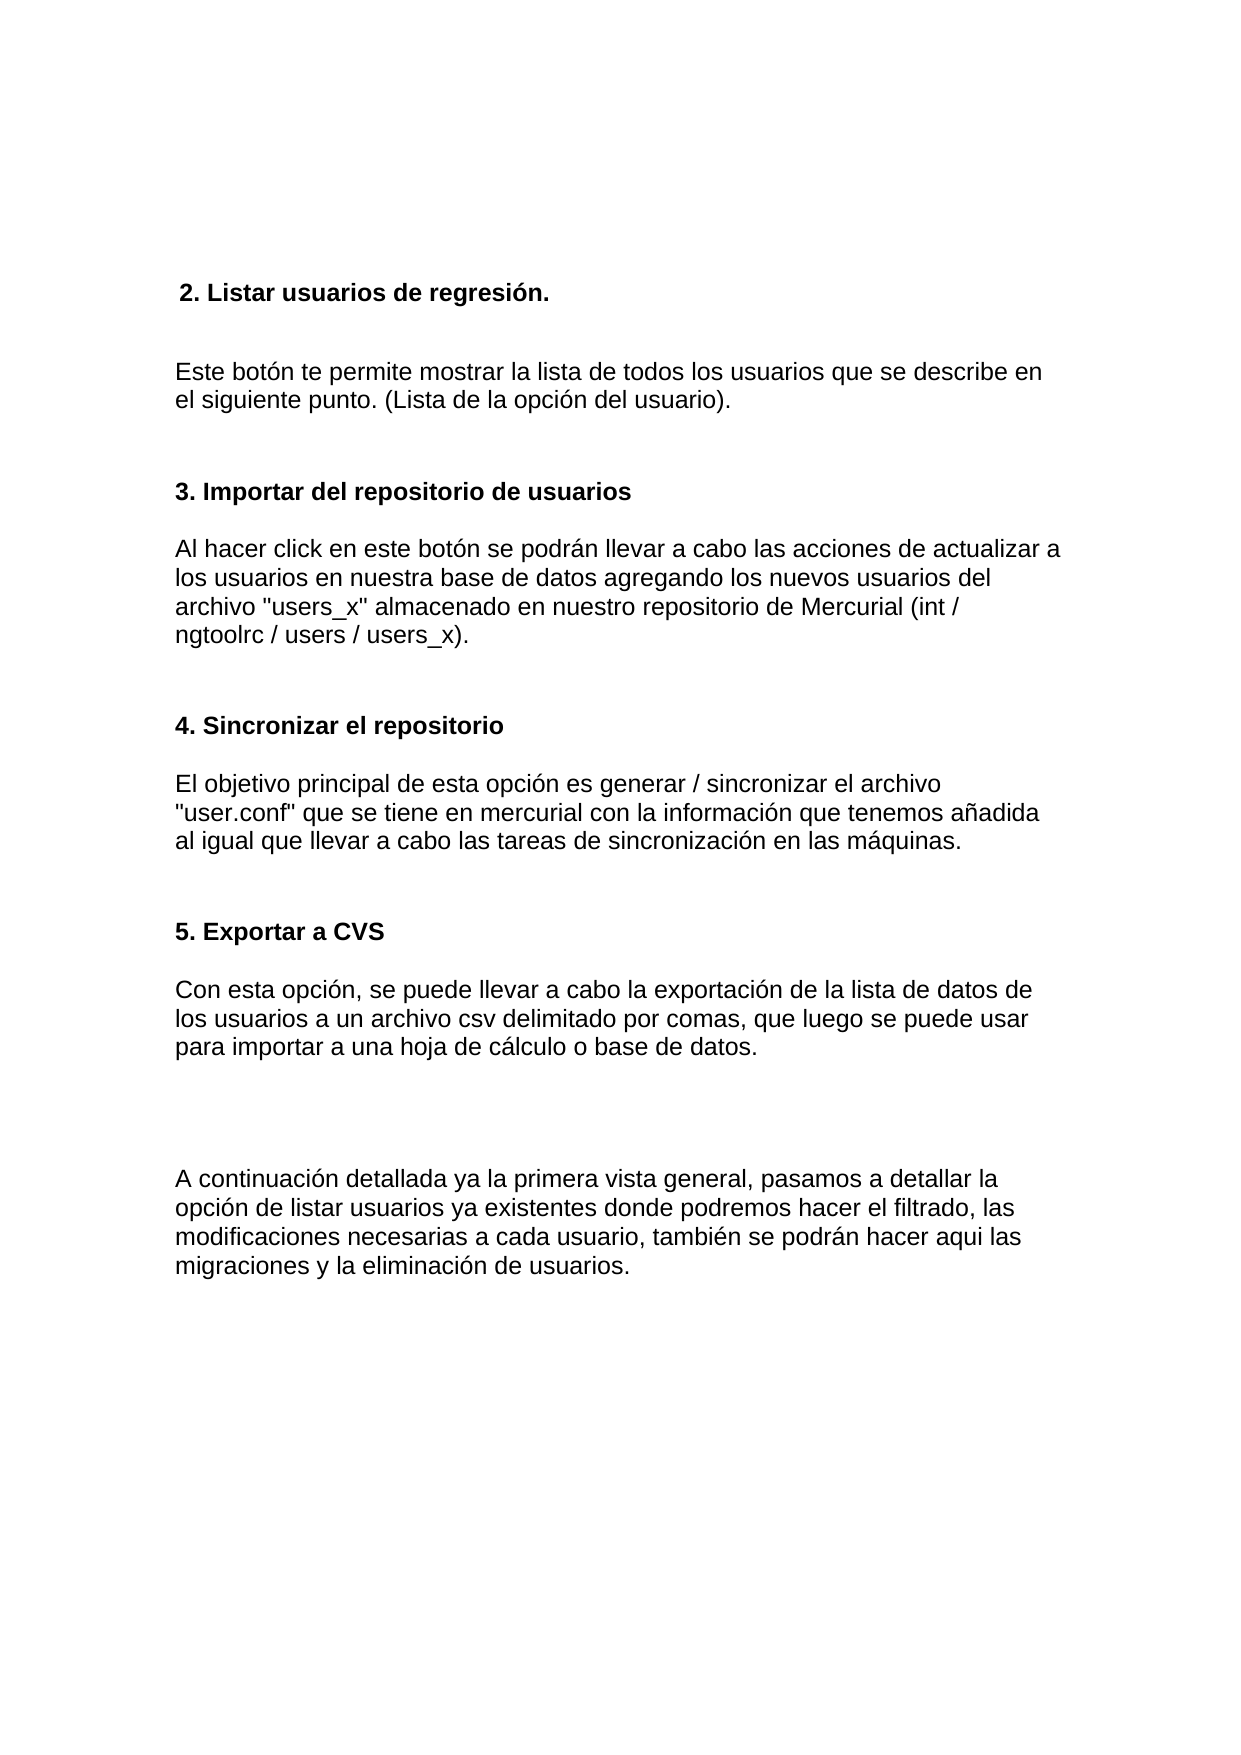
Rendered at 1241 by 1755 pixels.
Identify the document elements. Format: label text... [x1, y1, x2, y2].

text 4. Sincronizar el repositorio [175, 711, 1065, 740]
text Al hacer click en este botón se podrán llevar a cabo las acciones de actualizar a los usuarios en nuestra base de datos agregando los nuevos usuarios del archivo "users_x" almacenado en nuestro repositorio de Mercurial (int / ngtoolrc / users / users_x). [175, 534, 1065, 649]
text 5. Exportar a CVS [175, 917, 1065, 946]
text A continuación detallada ya la primera vista general, pasamos a detallar la opción de listar usuarios ya existentes donde podremos hacer el filtrado, las modificaciones necesarias a cada usuario, también se podrán hacer aqui las migraciones y la eliminación de usuarios. [175, 1164, 1065, 1279]
text El objetivo principal de esta opción es generar / sincronizar el archivo "user.conf" que se tiene en mercurial con la información que tenemos añadida al igual que llevar a cabo las tareas de sincronización en las máquinas. [175, 769, 1065, 855]
text 3. Importar del repositorio de usuarios [175, 476, 1065, 505]
text 2. Listar usuarios de regresión. [137, 277, 1065, 306]
text Con esta opción, se puede llevar a cabo la exportación de la lista de datos de los usuarios a un archivo csv delimitado por comas, que luego se puede usar para importar a una hoja de cálculo o base de datos. [175, 975, 1065, 1061]
list Este botón te permite mostrar la lista de todos los usuarios que se describe en el siguiente punto. (Lista de la opción del usuario). [175, 331, 1065, 414]
